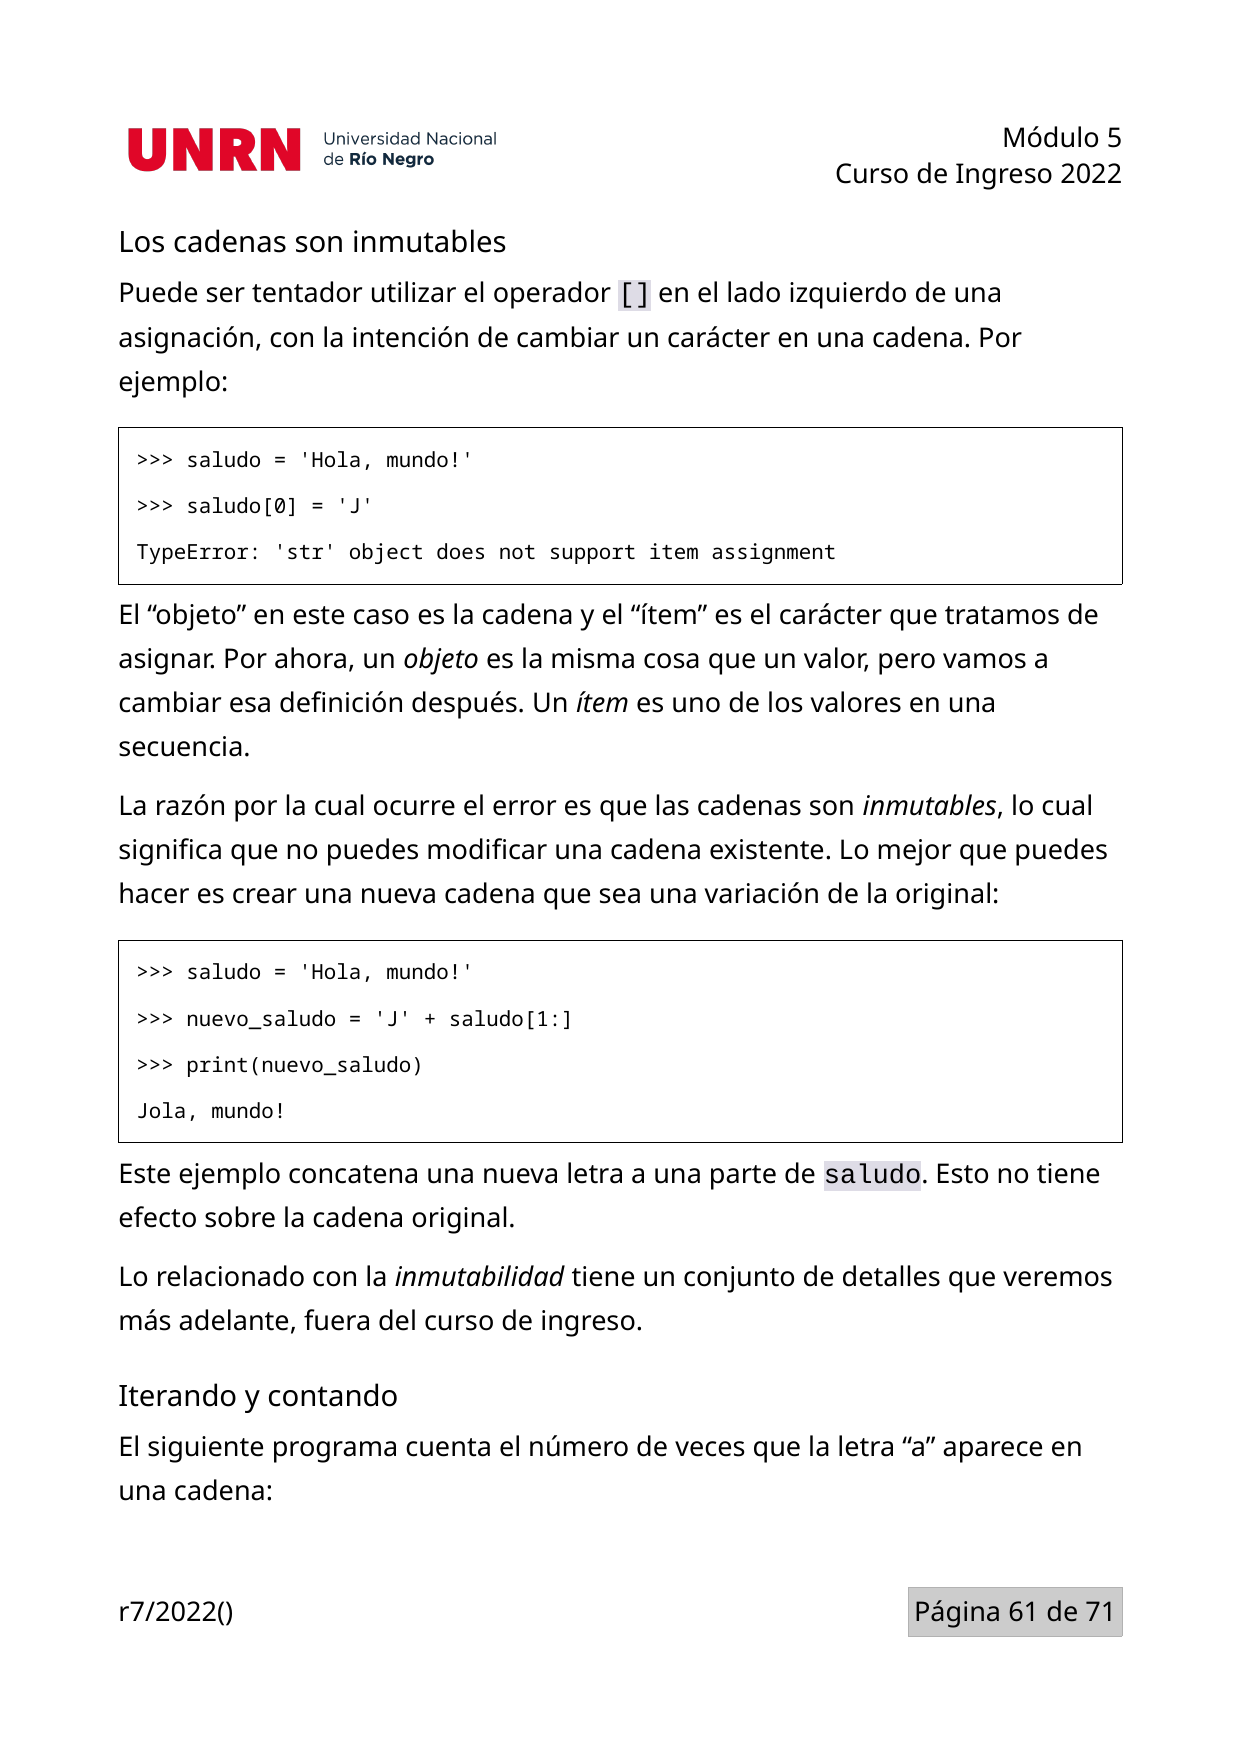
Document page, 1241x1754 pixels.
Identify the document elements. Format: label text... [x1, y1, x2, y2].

text >>> saludo[0] = 'J' [119, 473, 1122, 519]
text Puede ser tentador utilizar el operador [] en el lado izquierdo de una asignación, con la intención de cambiar un carácter en una cadena. Por ejemplo: [118, 274, 1122, 399]
picture [118, 118, 505, 180]
text Este ejemplo concatena una nueva letra a una parte de saludo. Esto no tiene efecto sobre la cadena original. [118, 1154, 1122, 1236]
text La razón por la cual ocurre el error es que las cadenas son inmutables, lo cual significa que no puedes modificar una cadena existente. Lo mejor que puedes hacer es crear una nueva cadena que sea una variación de la original: [118, 787, 1122, 912]
text >>> nuevo_saludo = 'J' + saludo[1:] [119, 986, 1122, 1032]
subtitle Los cadenas son inmutables [118, 221, 1122, 261]
text TypeError: 'str' object does not support item assignment [119, 519, 1122, 584]
subtitle Iterando y contando [118, 1375, 1122, 1415]
text El siguiente programa cuenta el número de veces que la letra “a” aparece en una cadena: [118, 1427, 1122, 1508]
text >>> saludo = 'Hola, mundo!' [119, 941, 1122, 986]
text Lo relacionado con la inmutabilidad tiene un conjunto de detalles que veremos más adelante, fuera del curso de ingreso. [118, 1257, 1122, 1338]
text >>> print(nuevo_saludo) [119, 1032, 1122, 1078]
text >>> saludo = 'Hola, mundo!' [119, 428, 1122, 473]
text Jola, mundo! [119, 1078, 1122, 1142]
text El “objeto” en este caso es la cadena y el “ítem” es el carácter que tratamos de asignar. Por ahora, un objeto es la misma cosa que un valor, pero vamos a cambiar esa definición después. Un ítem es uno de los valores en una secuencia. [118, 595, 1122, 765]
